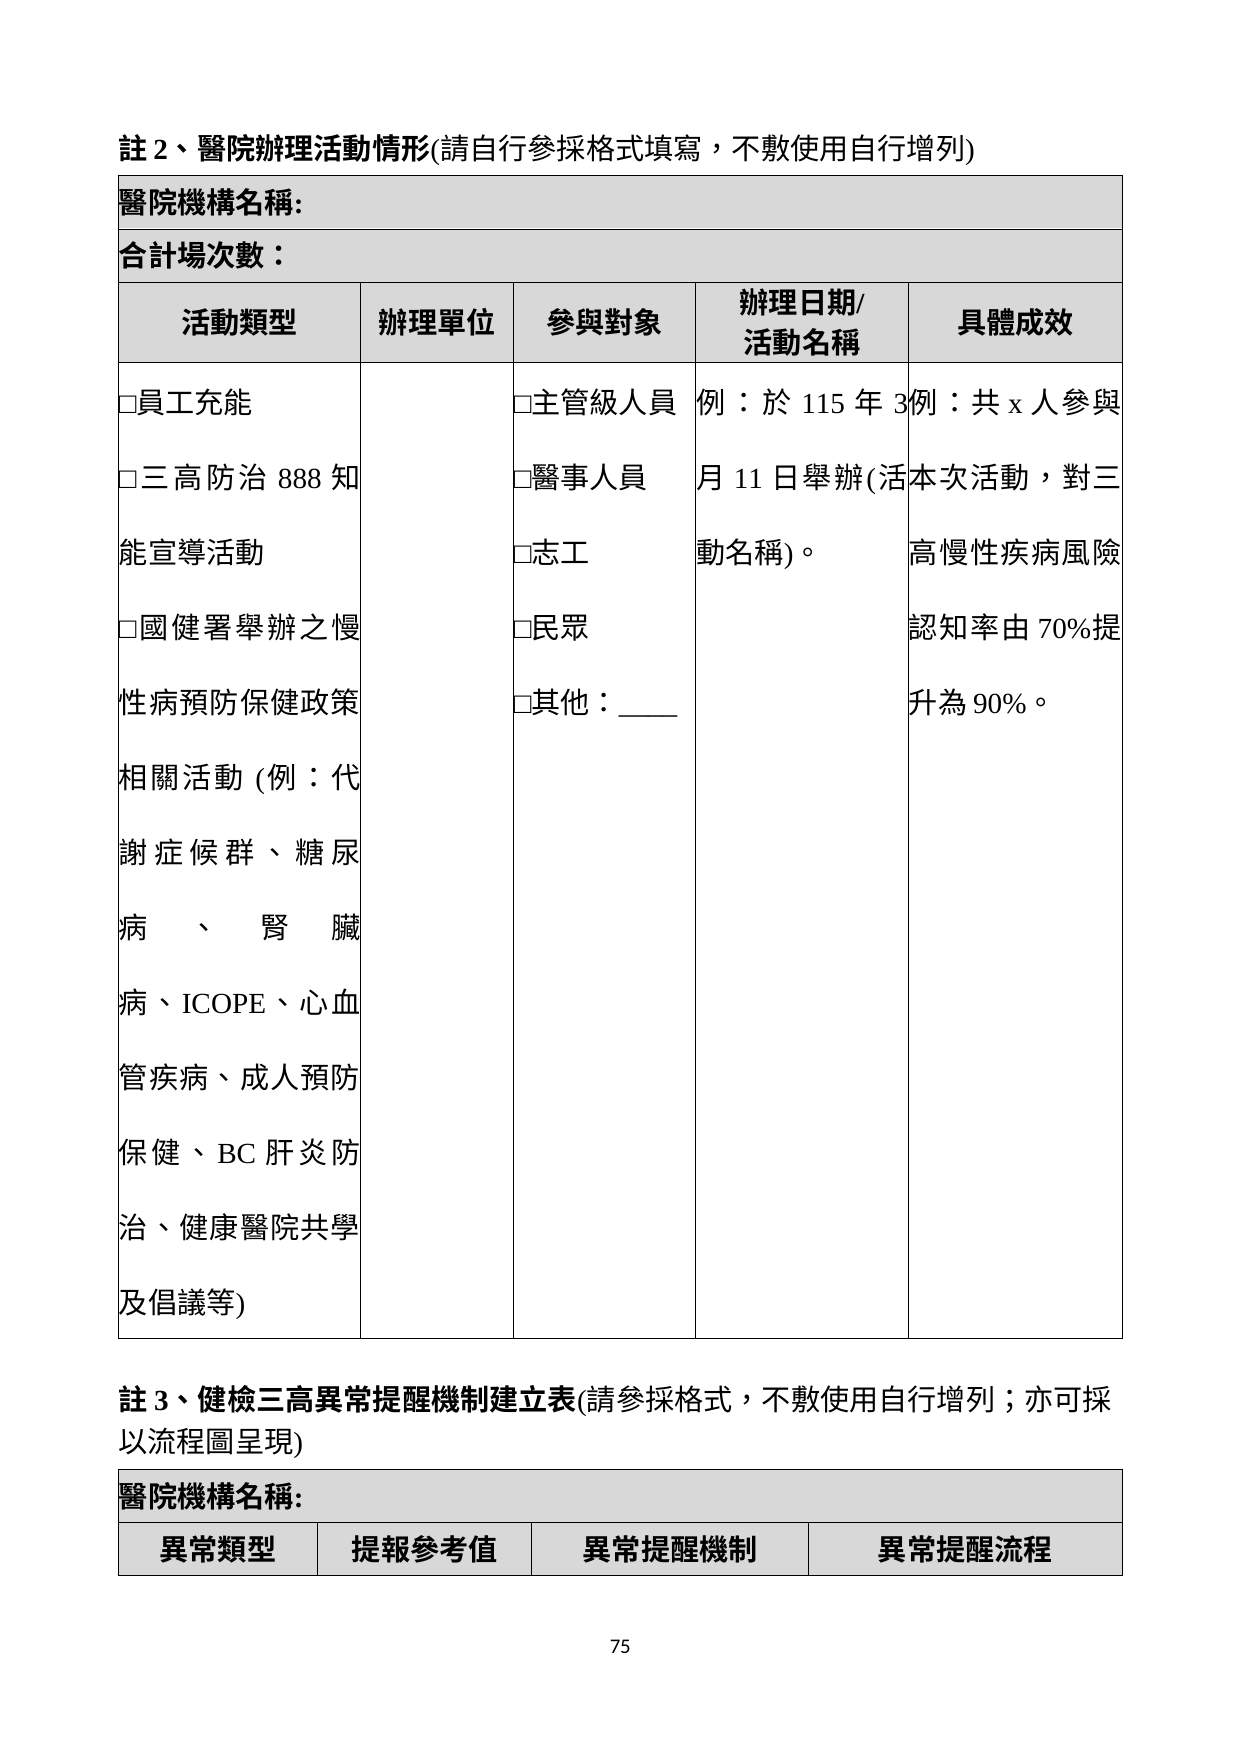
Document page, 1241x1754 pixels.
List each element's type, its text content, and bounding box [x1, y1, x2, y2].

table_cell 辦理日期/ 活動名稱 [696, 283, 908, 362]
table_cell 例：於115年3月11日舉辦(活動名稱)。 [696, 363, 908, 1338]
table_header 醫院機構名稱: [119, 1470, 1122, 1522]
table_cell 辦理單位 [361, 283, 513, 362]
table_cell 提報參考值 [318, 1523, 531, 1575]
table_cell [361, 363, 513, 1338]
table_cell □主管級人員 □醫事人員 □志工 □民眾 □其他：____ [514, 363, 695, 1338]
table_cell 參與對象 [514, 283, 695, 362]
text 註 3、健檢三高異常提醒機制建立表(請參採格式，不敷使用自行增列；亦可採以流程圖呈現) [118, 1377, 1122, 1461]
table_cell 合計場次數： [119, 230, 1122, 282]
table_header 醫院機構名稱: [119, 176, 1122, 228]
table_cell 異常類型 [119, 1523, 317, 1575]
table_cell □員工充能 □三高防治888知能宣導活動 □國健署舉辦之慢性病預防保健政策相關活動 (例：代謝症候群、糖尿病、腎臟病、ICOPE、心血管疾病、成人預防保健、BC肝炎防治、健康醫院共學及倡議等) [119, 363, 360, 1338]
text 註2、醫院辦理活動情形(請自行參採格式填寫，不敷使用自行增列) [118, 126, 1122, 168]
table_cell 異常提醒流程 [809, 1523, 1122, 1575]
table_cell 例：共x人參與本次活動，對三高慢性疾病風險認知率由70%提升為90%。 [909, 363, 1122, 1338]
table_cell 異常提醒機制 [532, 1523, 808, 1575]
table_cell 活動類型 [119, 283, 360, 362]
table_cell 具體成效 [909, 283, 1122, 362]
